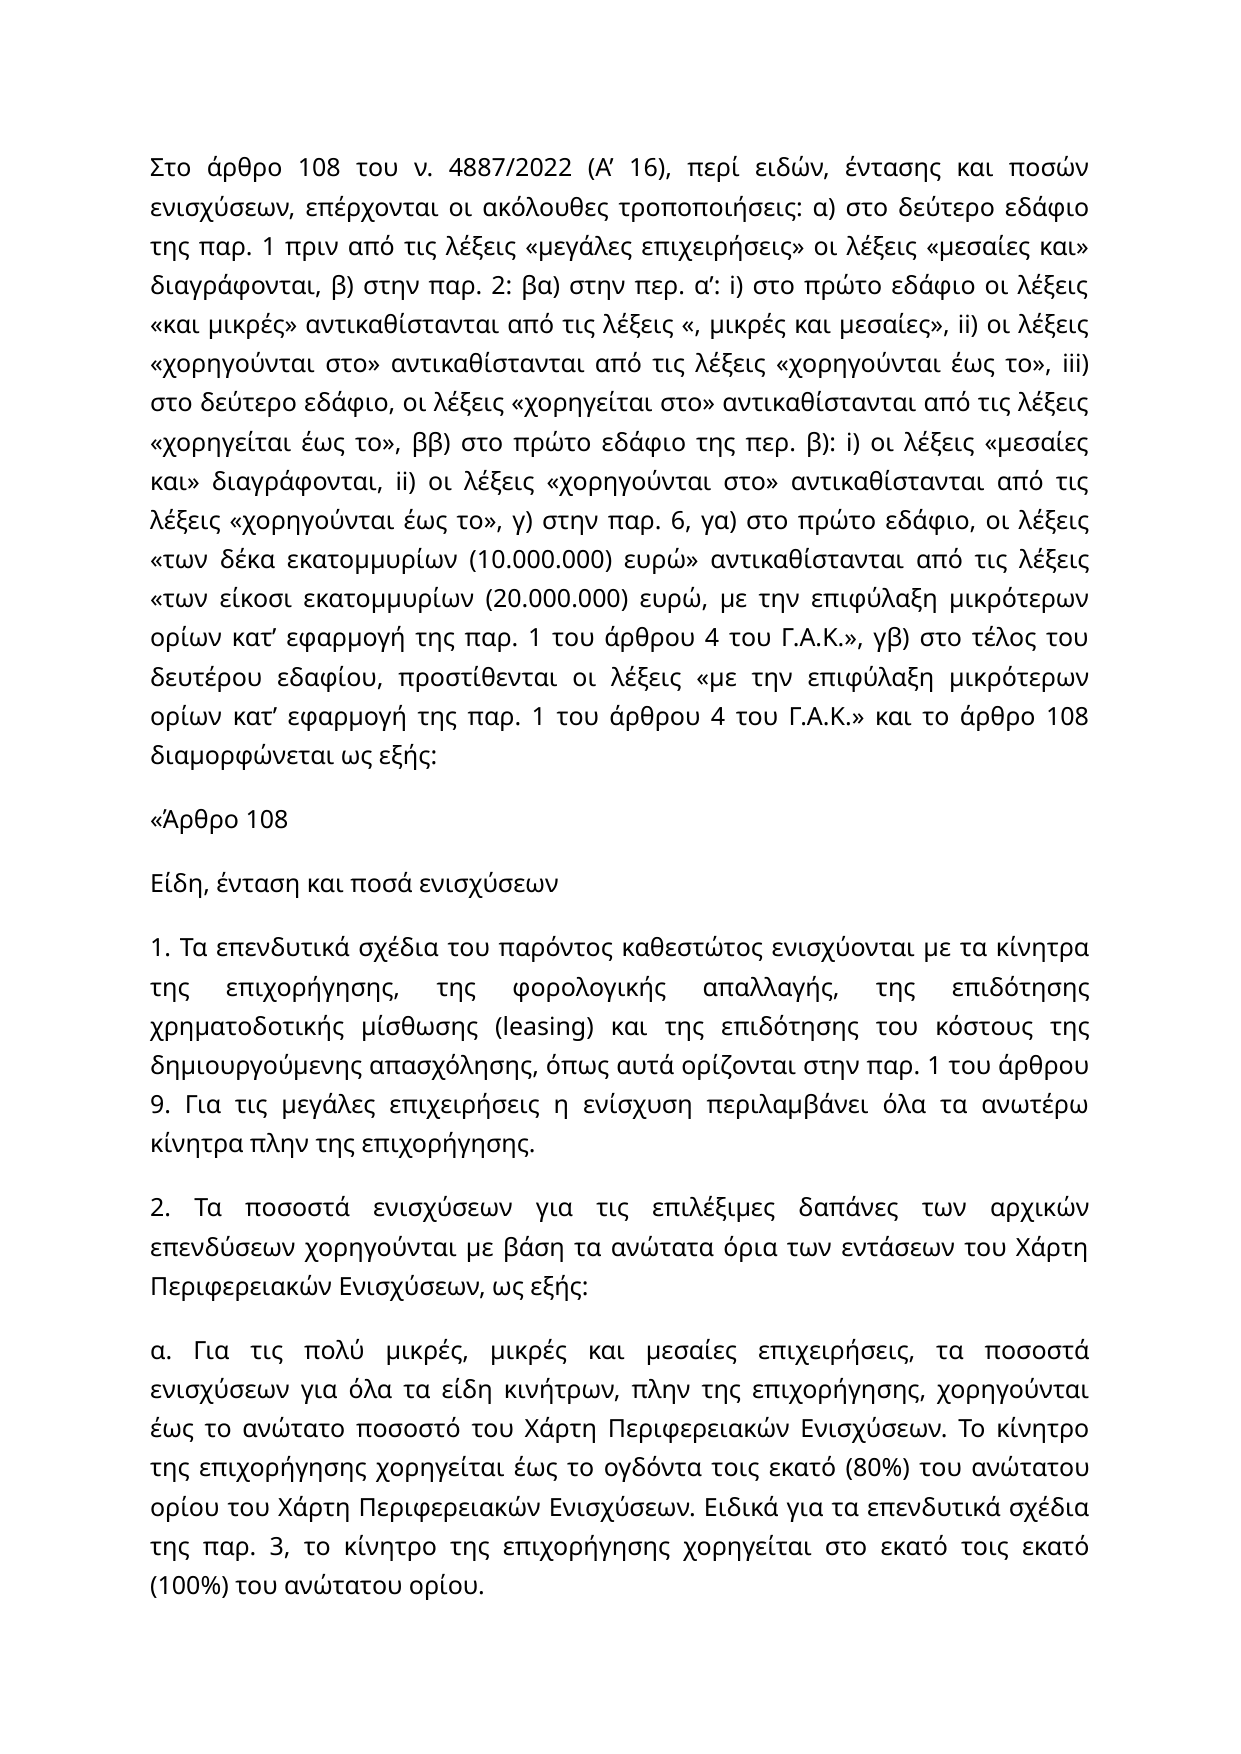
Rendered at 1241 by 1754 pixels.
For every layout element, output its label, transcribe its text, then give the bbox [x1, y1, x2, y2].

text Είδη, ένταση και ποσά ενισχύσεων [150, 866, 1090, 900]
text 2. Τα ποσοστά ενισχύσεων για τις επιλέξιμες δαπάνες των αρχικών επενδύσεων χορηγούνται με βάση τα ανώτατα όρια των εντάσεων του Χάρτη Περιφερειακών Ενισχύσεων, ως εξής: [150, 1190, 1090, 1302]
text α. Για τις πολύ μικρές, μικρές και μεσαίες επιχειρήσεις, τα ποσοστά ενισχύσεων για όλα τα είδη κινήτρων, πλην της επιχορήγησης, χορηγούνται έως το ανώτατο ποσοστό του Χάρτη Περιφερειακών Ενισχύσεων. Το κίνητρο της επιχορήγησης χορηγείται έως το ογδόντα τοις εκατό (80%) του ανώτατου ορίου του Χάρτη Περιφερειακών Ενισχύσεων. Ειδικά για τα επενδυτικά σχέδια της παρ. 3, το κίνητρο της επιχορήγησης χορηγείται στο εκατό τοις εκατό (100%) του ανώτατου ορίου. [150, 1332, 1090, 1602]
text Στο άρθρο 108 του ν. 4887/2022 (Α’ 16), περί ειδών, έντασης και ποσών ενισχύσεων, επέρχονται οι ακόλουθες τροποποιήσεις: α) στο δεύτερο εδάφιο της παρ. 1 πριν από τις λέξεις «μεγάλες επιχειρήσεις» οι λέξεις «μεσαίες και» διαγράφονται, β) στην παρ. 2: βα) στην περ. α’: i) στο πρώτο εδάφιο οι λέξεις «και μικρές» αντικαθίστανται από τις λέξεις «, μικρές και μεσαίες», ii) οι λέξεις «χορηγούνται στο» αντικαθίστανται από τις λέξεις «χορηγούνται έως το», iii) στο δεύτερο εδάφιο, οι λέξεις «χορηγείται στο» αντικαθίστανται από τις λέξεις «χορηγείται έως το», ββ) στο πρώτο εδάφιο της περ. β): i) οι λέξεις «μεσαίες και» διαγράφονται, ii) οι λέξεις «χορηγούνται στο» αντικαθίστανται από τις λέξεις «χορηγούνται έως το», γ) στην παρ. 6, γα) στο πρώτο εδάφιο, οι λέξεις «των δέκα εκατομμυρίων (10.000.000) ευρώ» αντικαθίστανται από τις λέξεις «των είκοσι εκατομμυρίων (20.000.000) ευρώ, με την επιφύλαξη μικρότερων ορίων κατ’ εφαρμογή της παρ. 1 του άρθρου 4 του Γ.Α.Κ.», γβ) στο τέλος του δευτέρου εδαφίου, προστίθενται οι λέξεις «με την επιφύλαξη μικρότερων ορίων κατ’ εφαρμογή της παρ. 1 του άρθρου 4 του Γ.Α.Κ.» και το άρθρο 108 διαμορφώνεται ως εξής: [150, 150, 1090, 772]
text «Άρθρο 108 [150, 802, 1090, 836]
text 1. Τα επενδυτικά σχέδια του παρόντος καθεστώτος ενισχύονται με τα κίνητρα της επιχορήγησης, της φορολογικής απαλλαγής, της επιδότησης χρηματοδοτικής μίσθωσης (leasing) και της επιδότησης του κόστους της δημιουργούμενης απασχόλησης, όπως αυτά ορίζονται στην παρ. 1 του άρθρου 9. Για τις μεγάλες επιχειρήσεις η ενίσχυση περιλαμβάνει όλα τα ανωτέρω κίνητρα πλην της επιχορήγησης. [150, 930, 1090, 1160]
